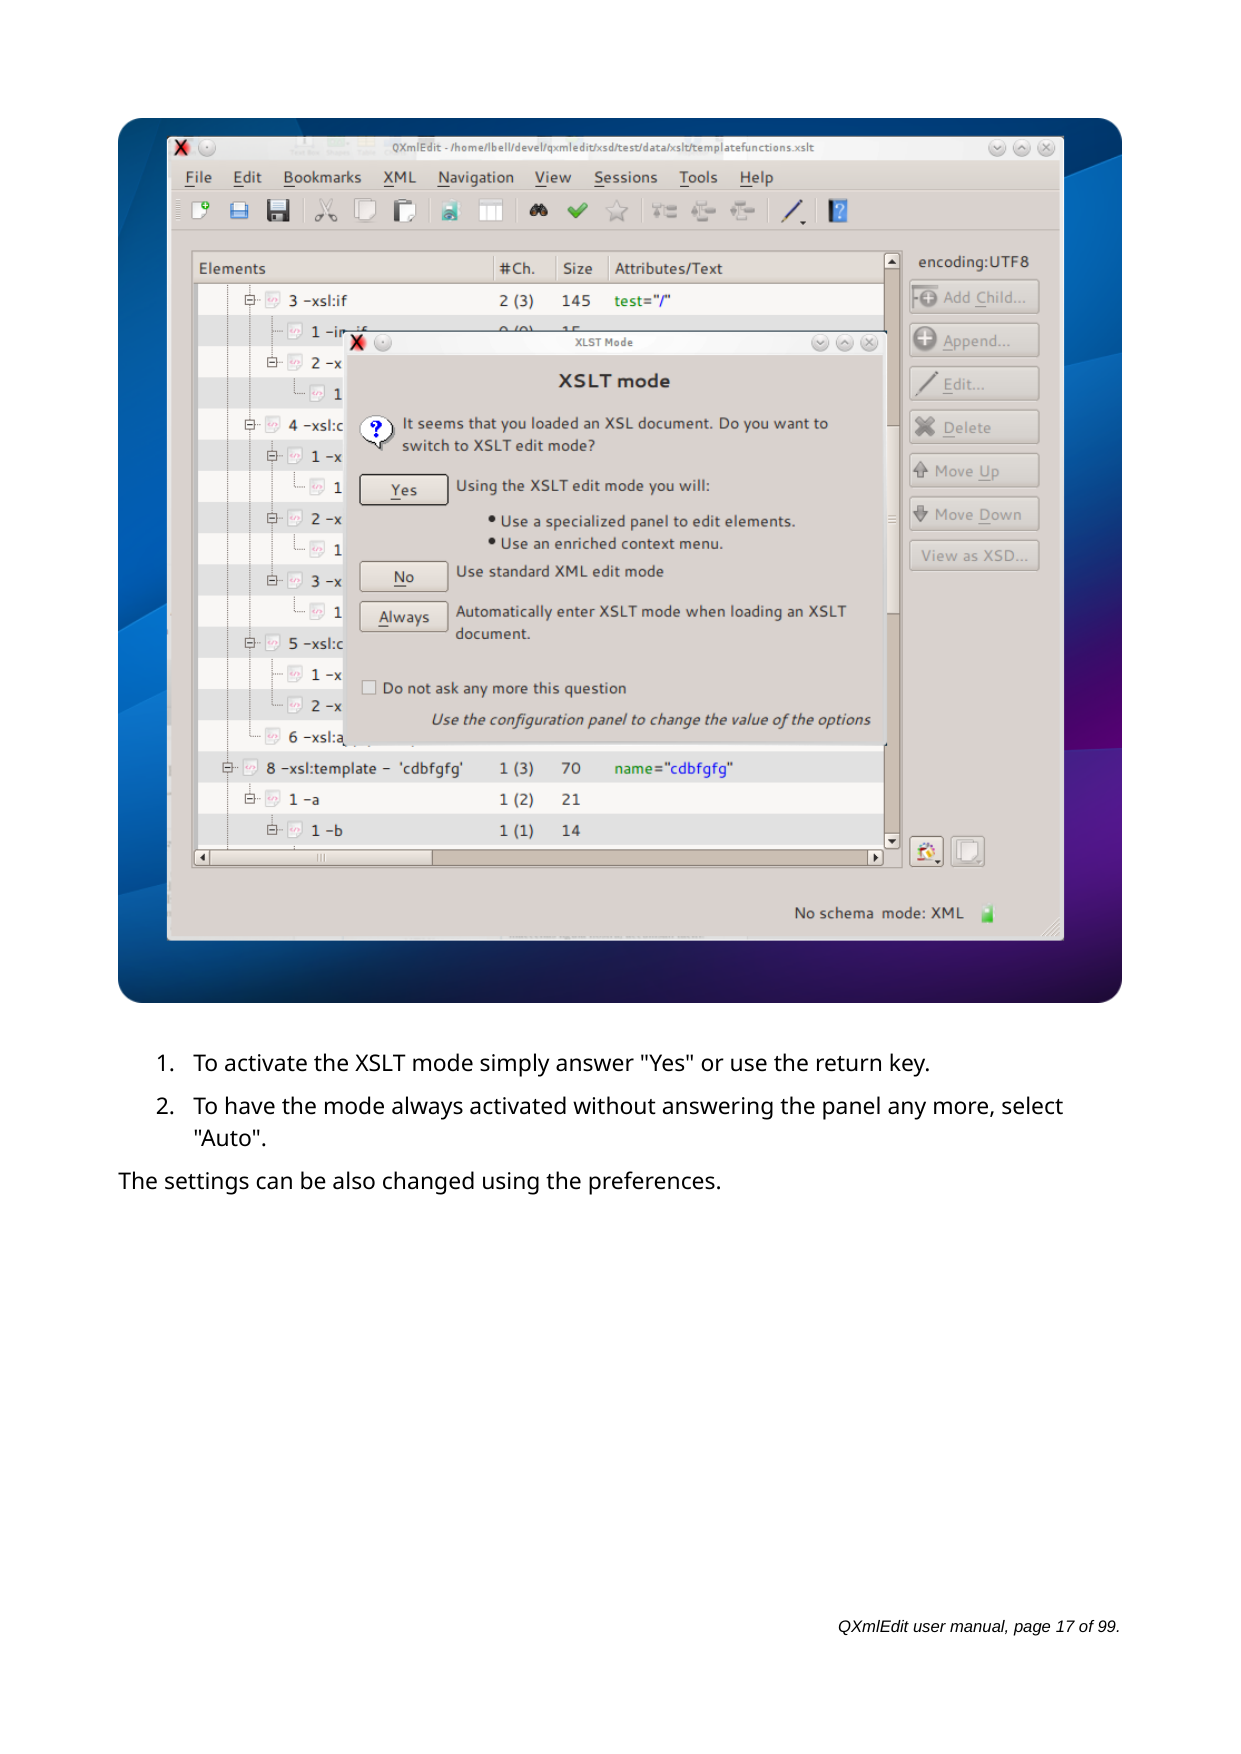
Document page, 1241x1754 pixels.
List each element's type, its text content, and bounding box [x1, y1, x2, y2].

list To have the mode always activated without answering the panel any more, select "Auto". [156, 1090, 1122, 1153]
picture [118, 118, 1122, 1003]
text The settings can be also changed using the preferences. [118, 1165, 1122, 1197]
list To activate the XSLT mode simply answer "Yes" or use the return key. [156, 1047, 1122, 1078]
